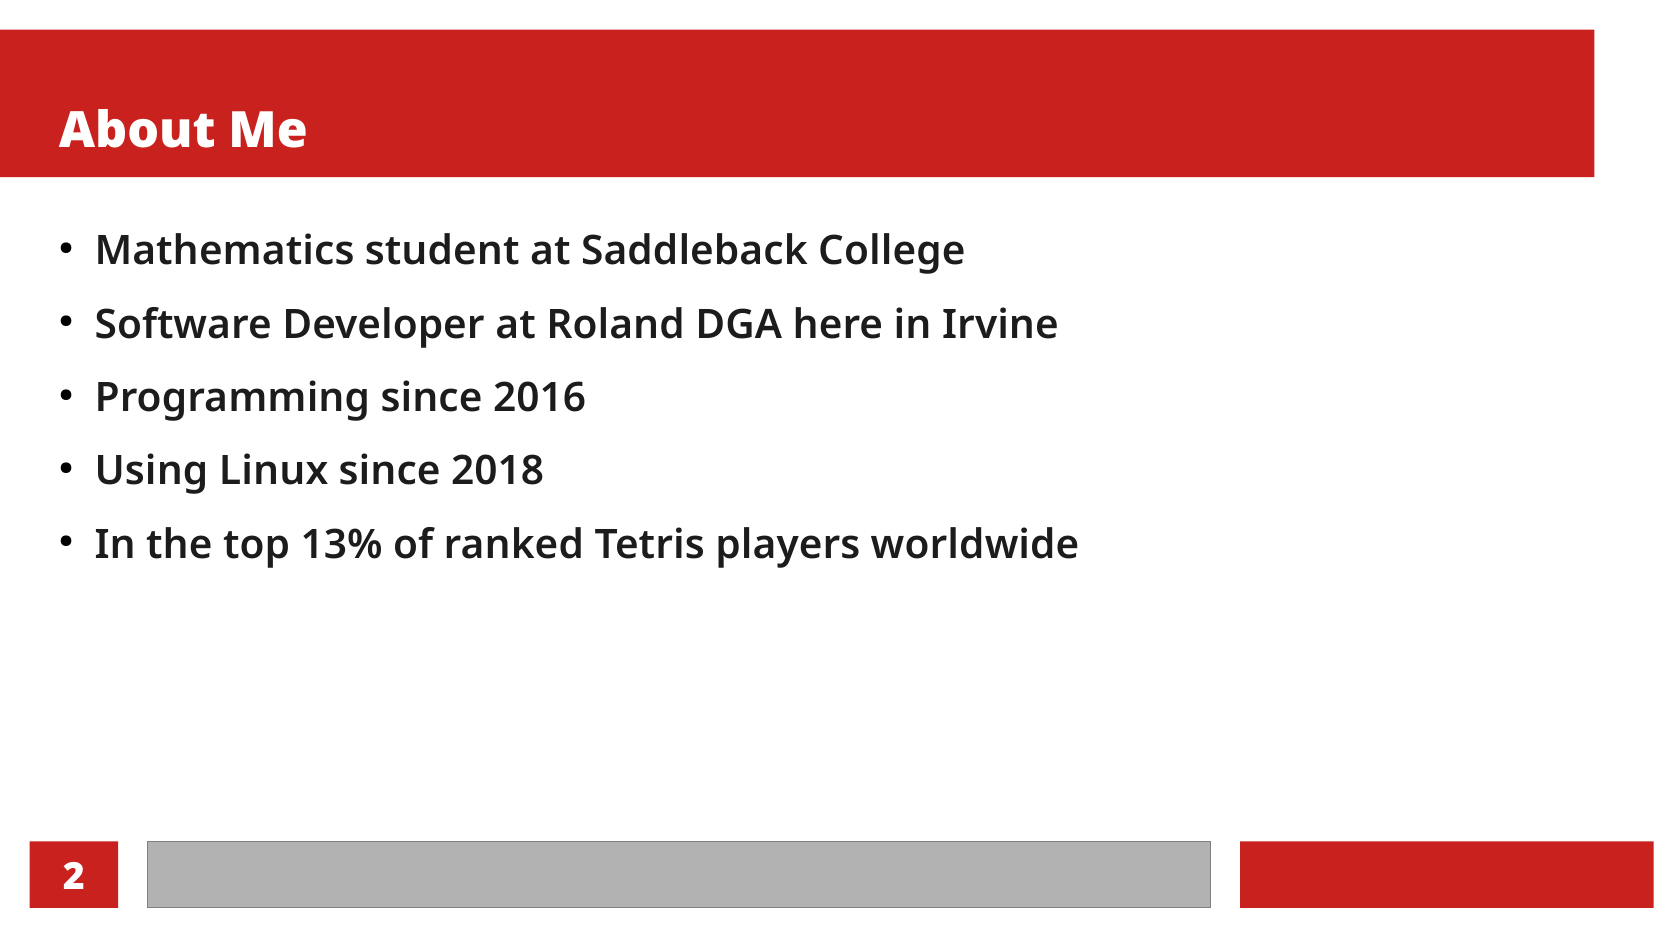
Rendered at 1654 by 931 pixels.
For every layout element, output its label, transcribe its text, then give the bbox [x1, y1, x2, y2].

list Mathematics student at Saddleback College Software Developer at Roland DGA here in Irvine Programming since 2016 Using Linux since 2018 In the top 13% of ranked Tetris players worldwide [59, 221, 1565, 798]
title About Me [59, 44, 1595, 163]
